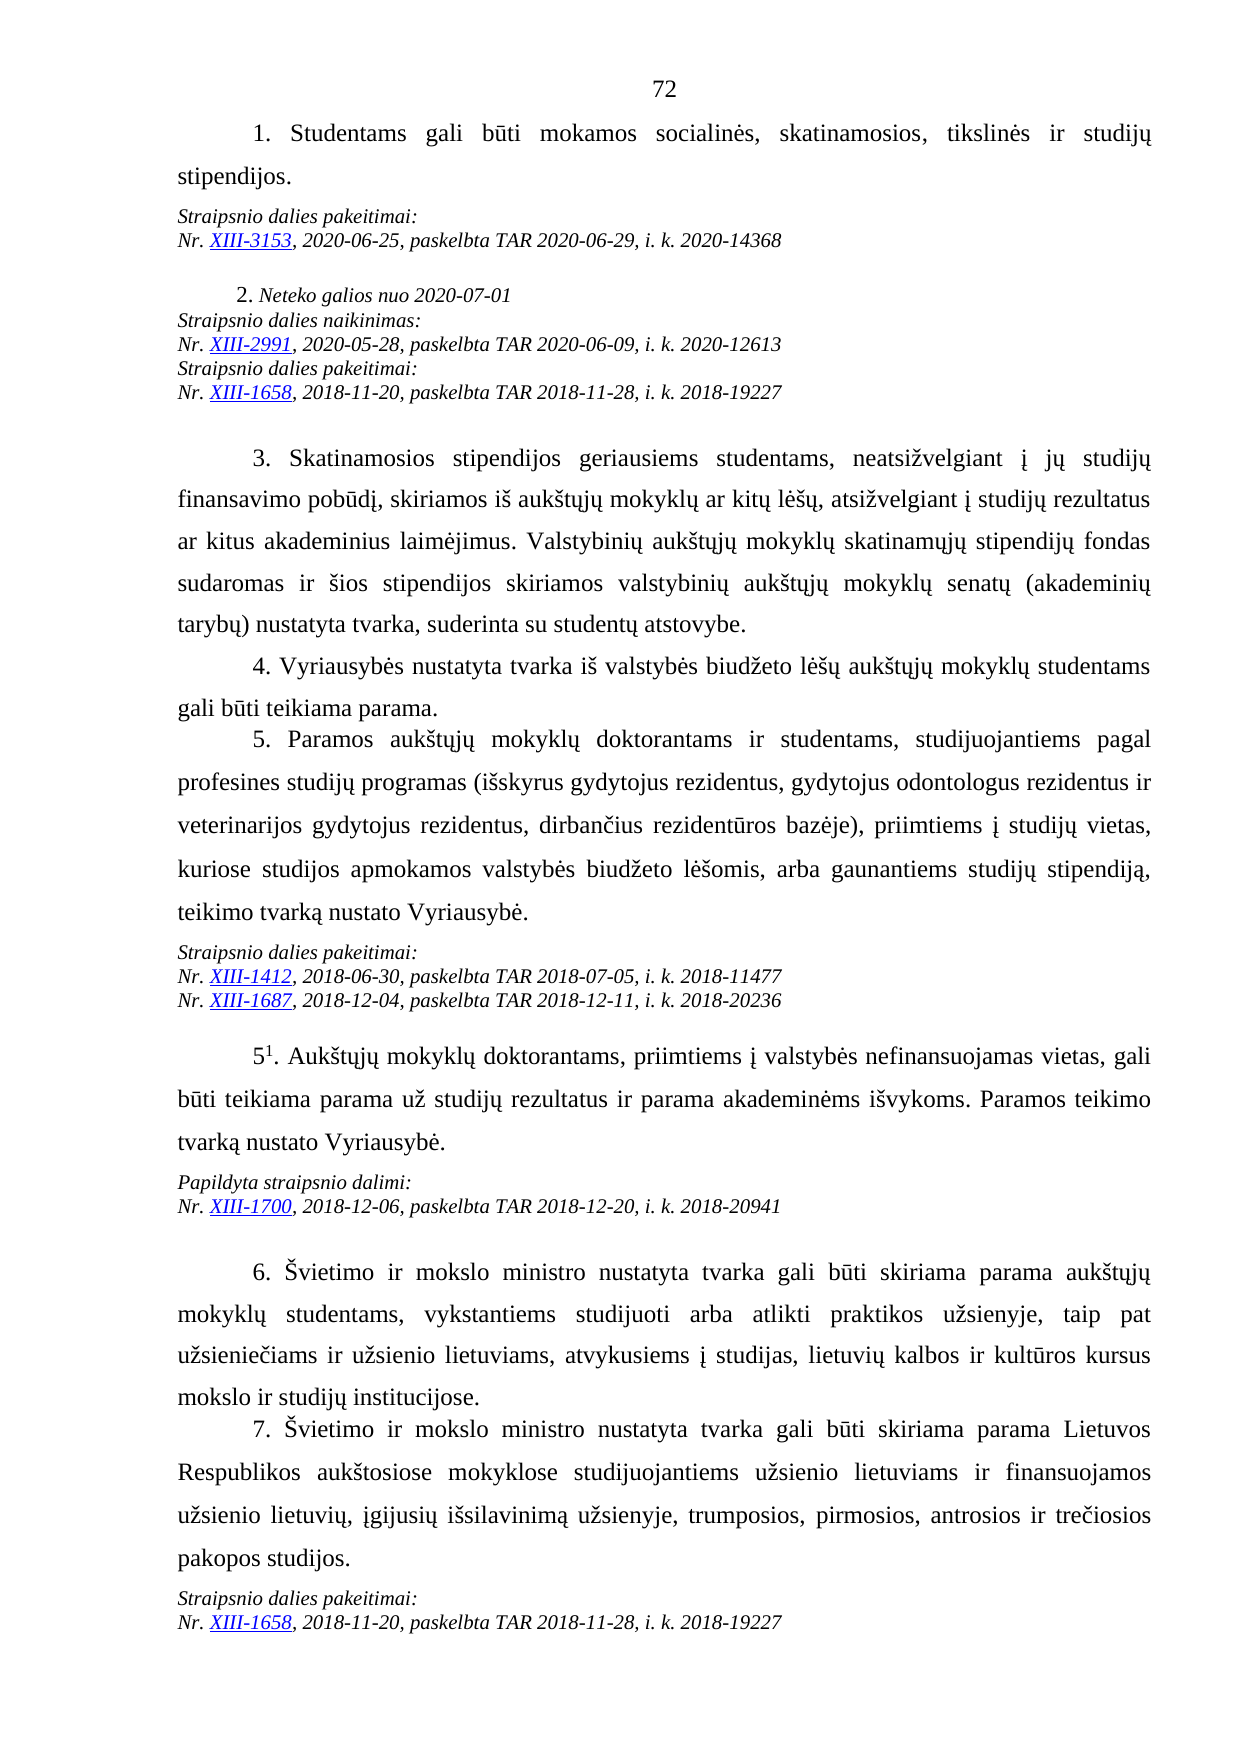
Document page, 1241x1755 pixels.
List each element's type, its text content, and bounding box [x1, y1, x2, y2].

text 51. Aukštųjų mokyklų doktorantams, priimtiems į valstybės nefinansuojamas vietas, gali būti teikiama parama už studijų rezultatus ir parama akademinėms išvykoms. Paramos teikimo tvarką nustato Vyriausybė. [177, 1041, 1152, 1156]
text Nr. XIII-3153, 2020-06-25, paskelbta TAR 2020-06-29, i. k. 2020-14368 [177, 228, 1152, 252]
text Straipsnio dalies naikinimas: [177, 308, 1152, 332]
text Straipsnio dalies pakeitimai: [177, 940, 1152, 964]
text Nr. XIII-1412, 2018-06-30, paskelbta TAR 2018-07-05, i. k. 2018-11477 [177, 964, 1152, 988]
text Straipsnio dalies pakeitimai: [177, 204, 1152, 228]
text Nr. XIII-1687, 2018-12-04, paskelbta TAR 2018-12-11, i. k. 2018-20236 [177, 988, 1152, 1012]
text 4. Vyriausybės nustatyta tvarka iš valstybės biudžeto lėšų aukštųjų mokyklų studentams gali būti teikiama parama. [177, 641, 1152, 724]
text Nr. XIII-2991, 2020-05-28, paskelbta TAR 2020-06-09, i. k. 2020-12613 [177, 332, 1152, 356]
text Nr. XIII-1658, 2018-11-20, paskelbta TAR 2018-11-28, i. k. 2018-19227 [177, 1610, 1152, 1634]
text Papildyta straipsnio dalimi: [177, 1170, 1152, 1194]
text 7. Švietimo ir mokslo ministro nustatyta tvarka gali būti skiriama parama Lietuvos Respublikos aukštosiose mokyklose studijuojantiems užsienio lietuviams ir finansuojamos užsienio lietuvių, įgijusių išsilavinimą užsienyje, trumposios, pirmosios, antrosios ir trečiosios pakopos studijos. [177, 1414, 1152, 1572]
text Straipsnio dalies pakeitimai: [177, 356, 1152, 380]
text 1. Studentams gali būti mokamos socialinės, skatinamosios, tikslinės ir studijų stipendijos. [177, 118, 1152, 190]
text Straipsnio dalies pakeitimai: [177, 1586, 1152, 1610]
text Nr. XIII-1658, 2018-11-20, paskelbta TAR 2018-11-28, i. k. 2018-19227 [177, 380, 1152, 404]
text 5. Paramos aukštųjų mokyklų doktorantams ir studentams, studijuojantiems pagal profesines studijų programas (išskyrus gydytojus rezidentus, gydytojus odontologus rezidentus ir veterinarijos gydytojus rezidentus, dirbančius rezidentūros bazėje), priimtiems į studijų vietas, kuriose studijos apmokamos valstybės biudžeto lėšomis, arba gaunantiems studijų stipendiją, teikimo tvarką nustato Vyriausybė. [177, 724, 1152, 926]
text Nr. XIII-1700, 2018-12-06, paskelbta TAR 2018-12-20, i. k. 2018-20941 [177, 1194, 1152, 1218]
text 6. Švietimo ir mokslo ministro nustatyta tvarka gali būti skiriama parama aukštųjų mokyklų studentams, vykstantiems studijuoti arba atlikti praktikos užsienyje, taip pat užsieniečiams ir užsienio lietuviams, atvykusiems į studijas, lietuvių kalbos ir kultūros kursus mokslo ir studijų institucijose. [177, 1247, 1152, 1414]
text 2. Neteko galios nuo 2020-07-01 [177, 281, 1152, 308]
text 3. Skatinamosios stipendijos geriausiems studentams, neatsižvelgiant į jų studijų finansavimo pobūdį, skiriamos iš aukštųjų mokyklų ar kitų lėšų, atsižvelgiant į studijų rezultatus ar kitus akademinius laimėjimus. Valstybinių aukštųjų mokyklų skatinamųjų stipendijų fondas sudaromas ir šios stipendijos skiriamos valstybinių aukštųjų mokyklų senatų (akademinių tarybų) nustatyta tvarka, suderinta su studentų atstovybe. [177, 433, 1152, 641]
